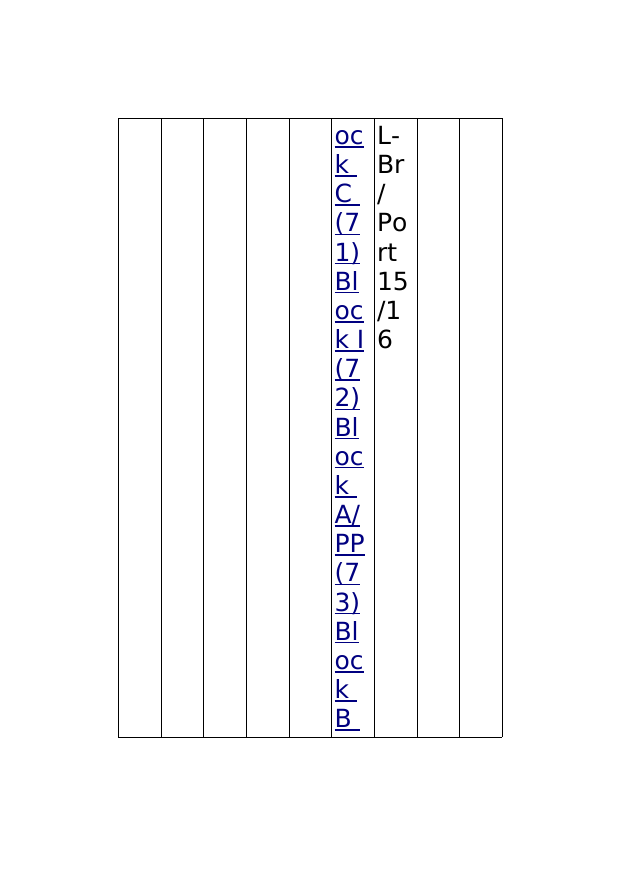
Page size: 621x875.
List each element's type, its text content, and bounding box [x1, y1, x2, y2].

table_cell [204, 119, 246, 737]
table_cell [247, 119, 289, 737]
table_cell L-Br / Port 15/16 [375, 119, 417, 737]
table_cell [162, 119, 203, 737]
table_cell [418, 119, 459, 737]
table_cell ock C (71) Block I (72) Block A/PP (73) Block B [332, 119, 374, 737]
table_cell [119, 119, 161, 737]
table_cell [460, 119, 502, 737]
table_cell [290, 119, 331, 737]
